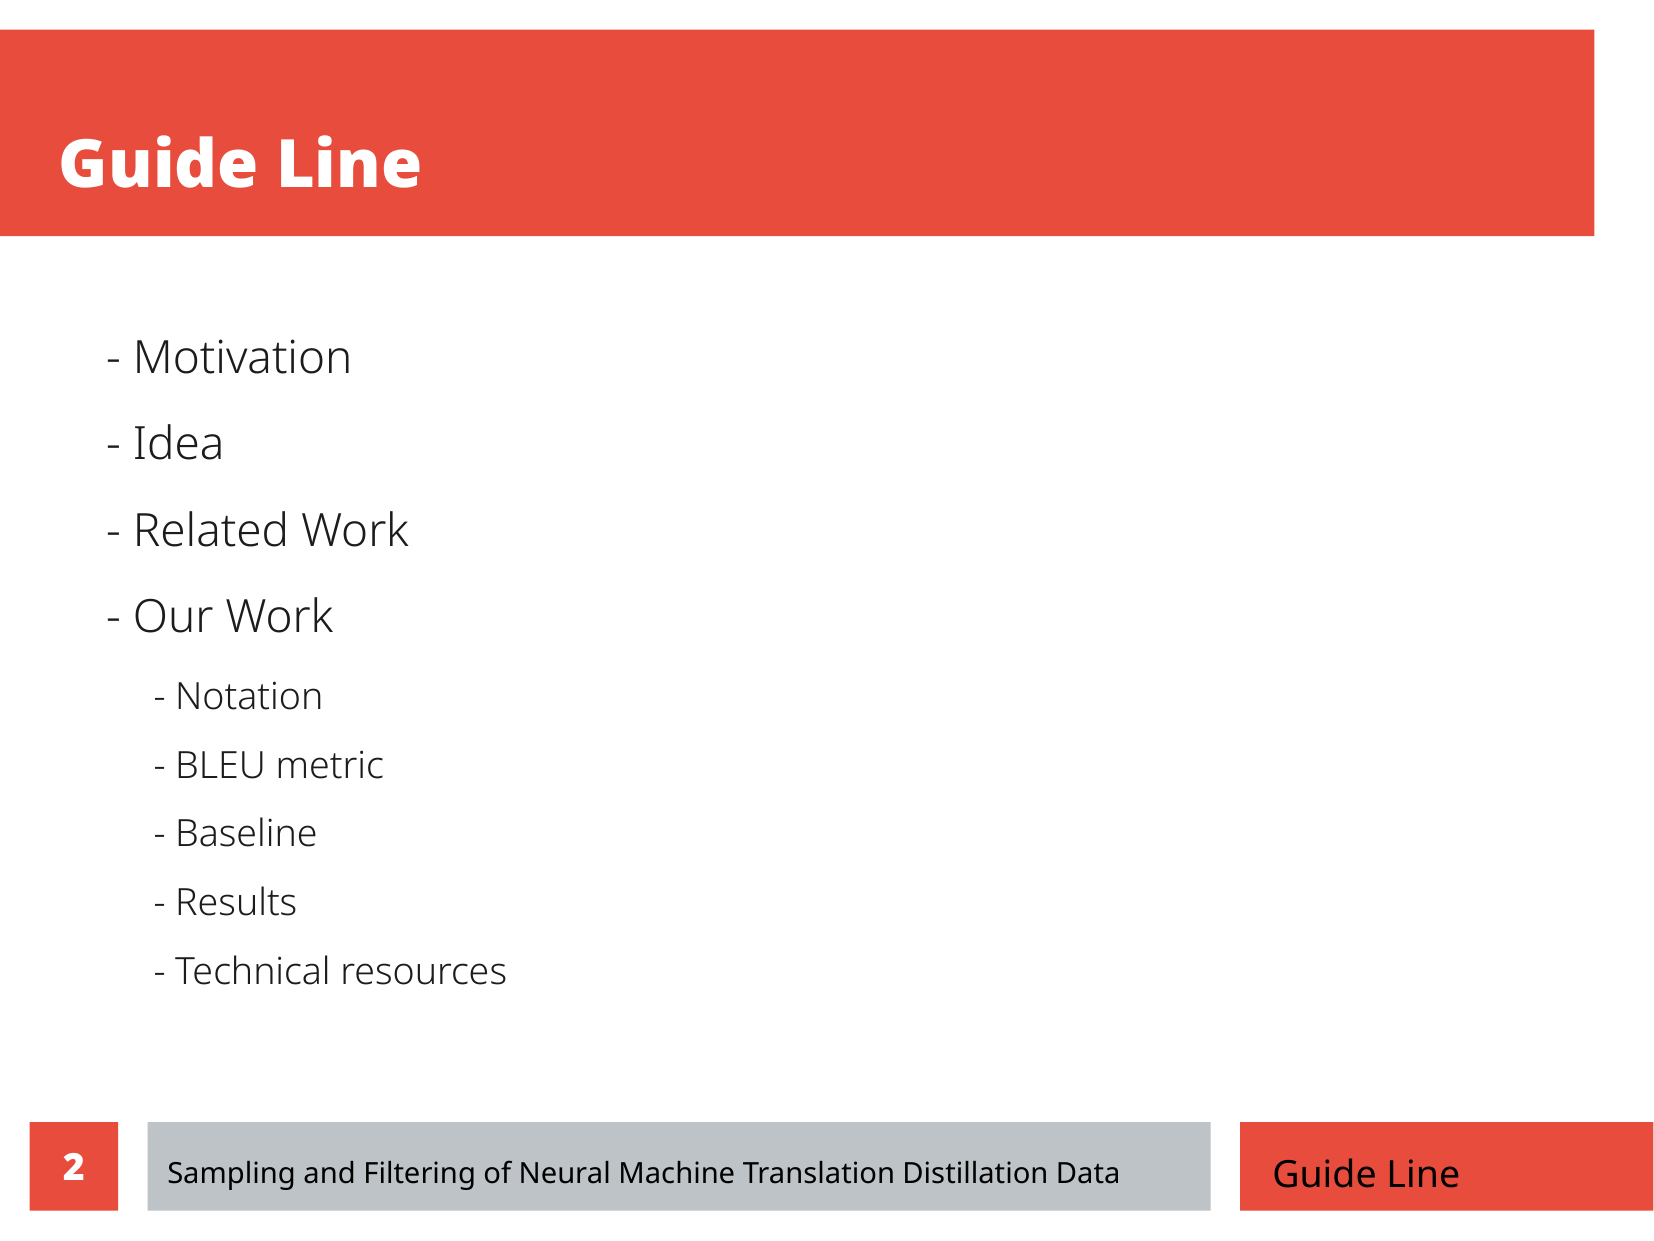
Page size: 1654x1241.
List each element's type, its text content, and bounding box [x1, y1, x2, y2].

text_box Sampling and Filtering of Neural Machine Translation Distillation Data [152, 1145, 1201, 1195]
title Guide Line [59, 59, 1595, 207]
text_box Guide Line [1257, 1140, 1636, 1199]
list - Motivation - Idea - Related Work - Our Work - Notation - BLEU metric - Baseline - Results - Technical resources [59, 324, 1565, 1093]
